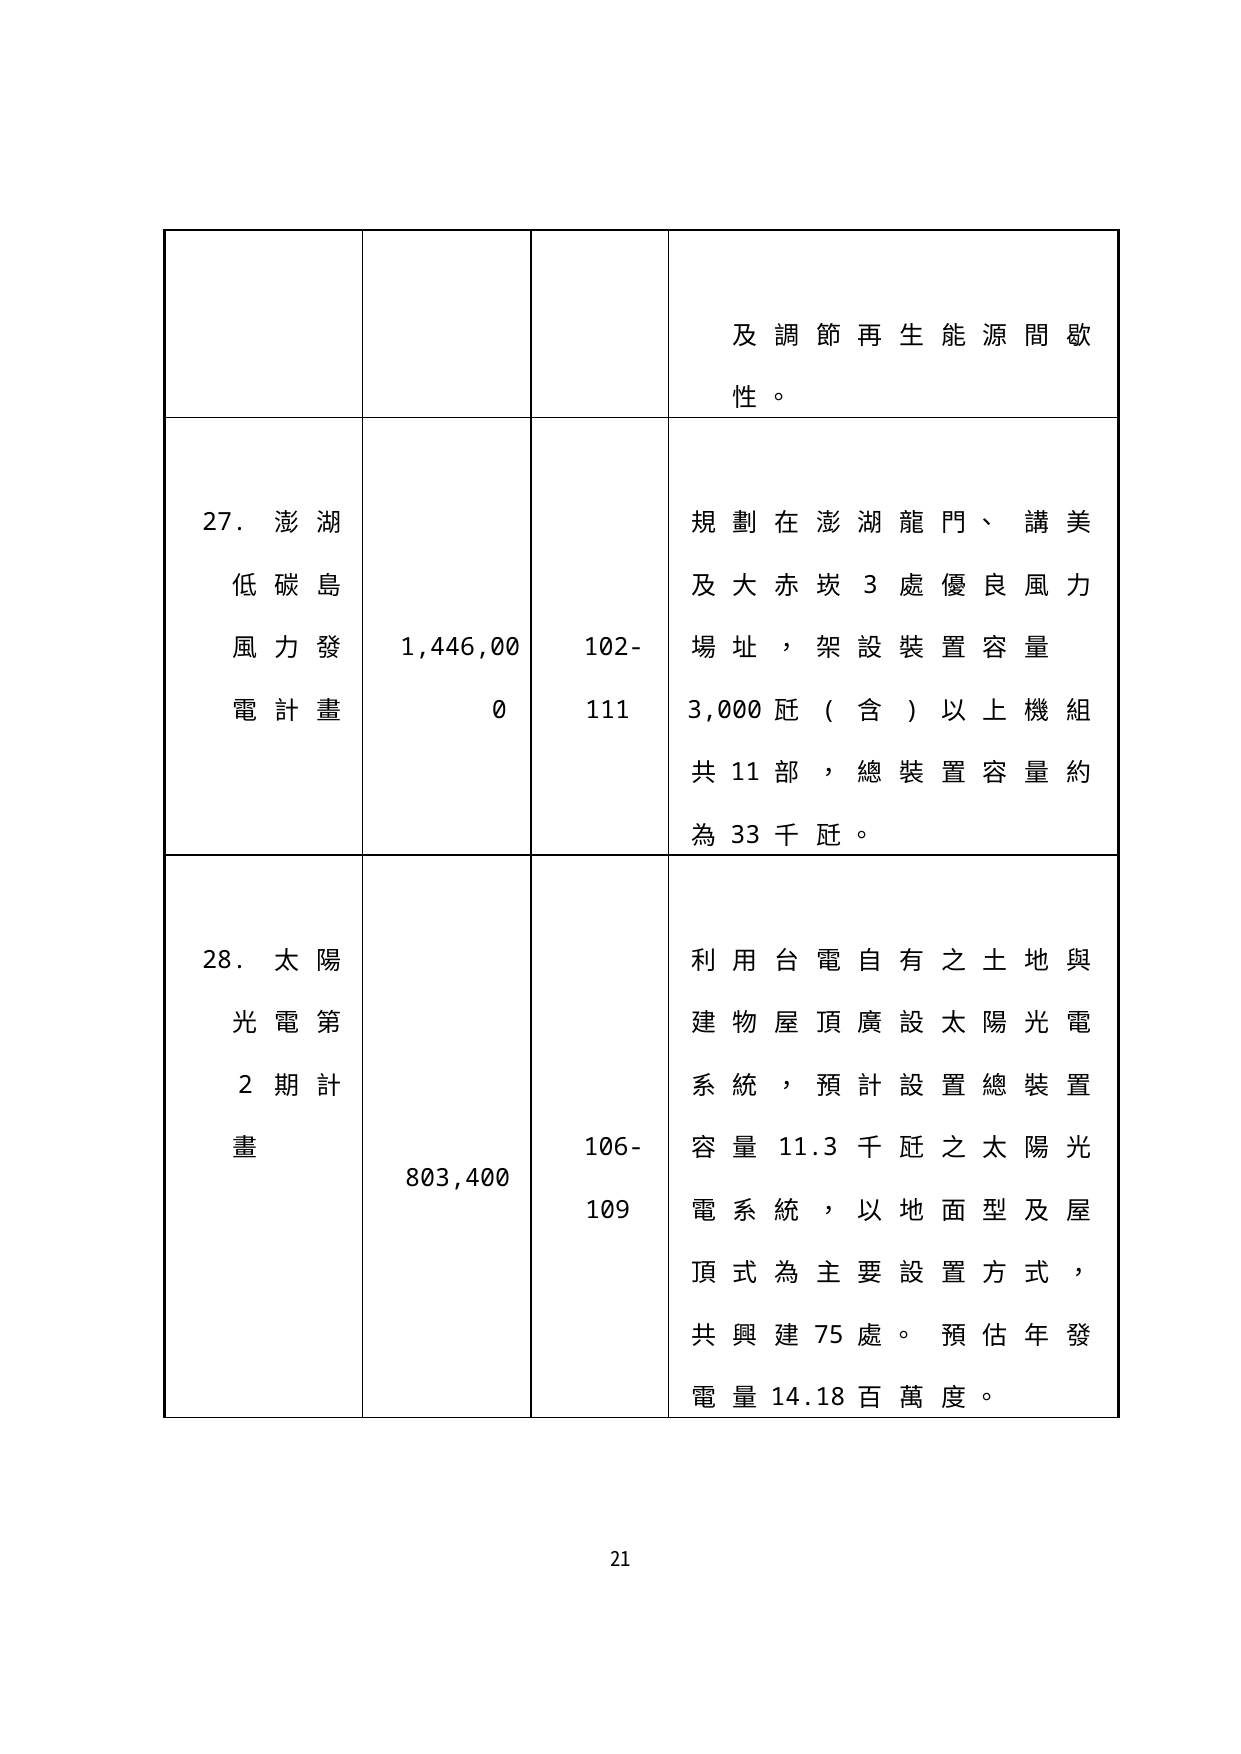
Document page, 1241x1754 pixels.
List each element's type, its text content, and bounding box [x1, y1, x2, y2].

table_cell 27.澎湖低碳島風力發電計畫 [166, 418, 362, 854]
table_cell 及調節再生能源間歇性。 [669, 231, 1117, 417]
table_cell [166, 231, 362, 417]
table_cell 28.太陽光電第2期計畫 [166, 856, 362, 1417]
table_cell [532, 231, 668, 417]
table_cell 利用台電自有之土地與建物屋頂廣設太陽光電系統，預計設置總裝置容量11.3千瓩之太陽光電系統，以地面型及屋頂式為主要設置方式，共興建75處。預估年發電量14.18百萬度。 [669, 856, 1117, 1417]
table_cell 102-111 [532, 418, 668, 854]
table_cell 106-109 [532, 856, 668, 1417]
table_cell [363, 231, 530, 417]
table_cell 規劃在澎湖龍門、講美及大赤崁3處優良風力場址，架設裝置容量3,000瓩(含)以上機組共11部，總裝置容量約為33千瓩。 [669, 418, 1117, 854]
table_cell 1,446,000 [363, 418, 530, 854]
table_cell 803,400 [363, 856, 530, 1417]
